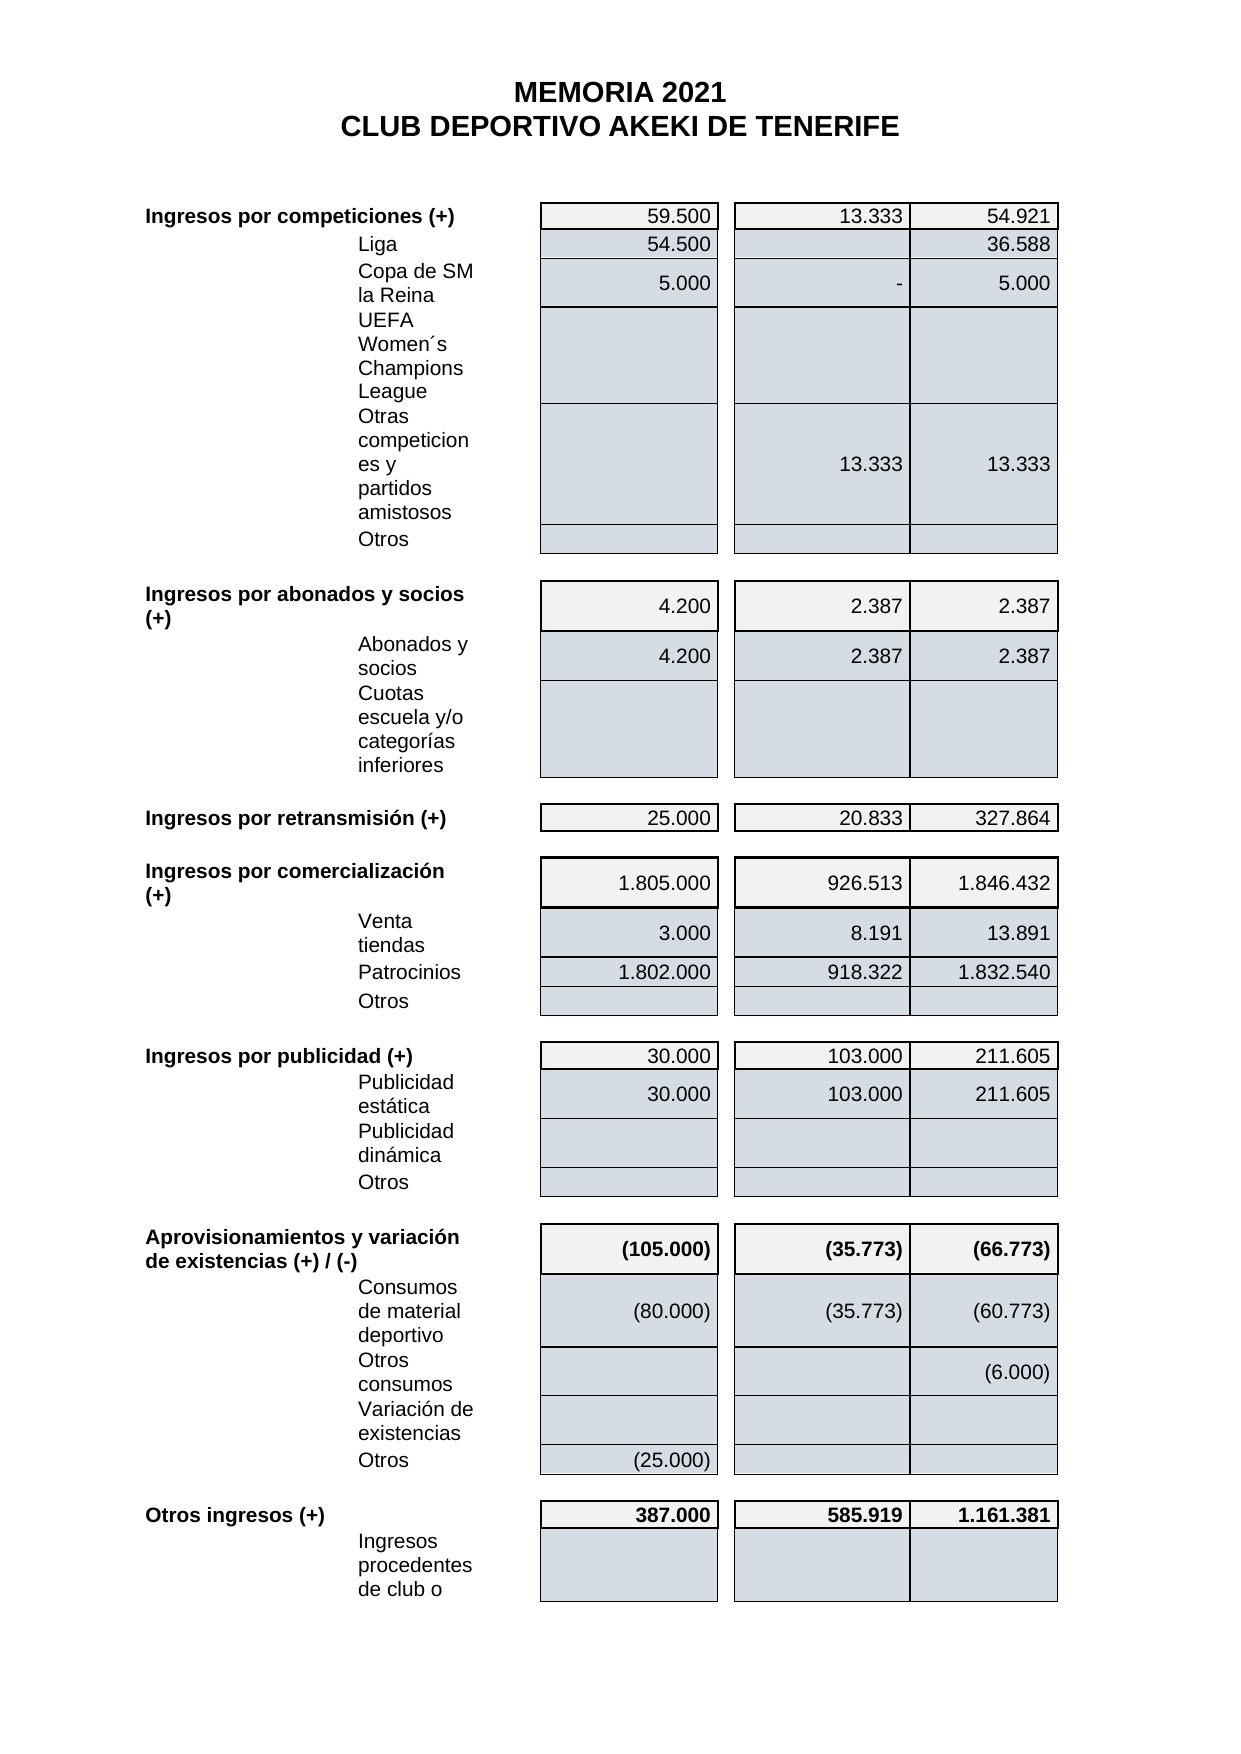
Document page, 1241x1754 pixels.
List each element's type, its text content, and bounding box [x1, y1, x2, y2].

table_cell [1059, 1223, 1135, 1272]
table_cell Otras competiciones y partidos amistosos [351, 403, 482, 524]
table_cell [541, 1119, 717, 1167]
table_cell [911, 1396, 1057, 1444]
table_cell [719, 580, 734, 630]
table_cell [718, 306, 734, 403]
table_cell (60.773) [911, 1275, 1057, 1346]
table_cell [541, 525, 717, 553]
table_cell [718, 956, 734, 986]
table_cell 3.000 [541, 909, 717, 956]
table_cell [718, 830, 734, 856]
table_cell [120, 403, 138, 524]
table_cell [735, 554, 910, 580]
table_cell [120, 258, 138, 306]
table_cell [482, 777, 541, 803]
table_cell [541, 1475, 718, 1500]
table_cell [482, 856, 540, 906]
table_cell [120, 1196, 138, 1222]
table_cell [138, 1527, 351, 1601]
table_cell [735, 1016, 910, 1041]
table_cell [910, 1197, 1058, 1222]
table_cell [719, 803, 734, 830]
table_cell [718, 1527, 734, 1601]
table_cell [482, 580, 540, 630]
table_cell 387.000 [542, 1502, 717, 1527]
table_cell [120, 580, 138, 630]
table_cell [120, 956, 138, 986]
table_cell 54.500 [541, 230, 717, 257]
table_cell Otros [351, 986, 482, 1015]
table_cell [718, 1196, 734, 1222]
table_cell [1058, 1273, 1135, 1346]
table_cell [138, 258, 351, 306]
table_cell [541, 1348, 717, 1395]
table_cell 1.832.540 [911, 958, 1057, 986]
table_cell [735, 1445, 909, 1473]
table_cell [482, 1444, 540, 1473]
table_cell [1058, 956, 1135, 986]
table_cell [718, 1444, 734, 1473]
table_cell [120, 1015, 138, 1041]
table_cell Ingresos procedentes de club o [351, 1527, 482, 1601]
table_cell (35.773) [736, 1225, 909, 1272]
table_cell [138, 630, 351, 680]
table_cell [138, 1196, 351, 1222]
table_cell [735, 1348, 909, 1395]
table_cell [910, 1016, 1058, 1041]
table_cell [138, 1167, 351, 1196]
table_cell (6.000) [911, 1348, 1057, 1395]
table_cell Ingresos por comercialización (+) [138, 856, 482, 906]
table_cell 13.891 [911, 909, 1057, 956]
table_cell (35.773) [735, 1275, 909, 1346]
table_cell [120, 1346, 138, 1395]
table_cell [719, 1041, 734, 1068]
table_cell [1058, 630, 1135, 680]
table_cell [138, 777, 351, 803]
table_cell [911, 681, 1057, 777]
table_cell (66.773) [911, 1225, 1057, 1272]
table_cell [718, 680, 734, 777]
table_cell [911, 1168, 1057, 1196]
table_cell [735, 1197, 910, 1222]
table_cell [138, 228, 351, 257]
table_cell [138, 1068, 351, 1118]
table_cell [482, 830, 541, 856]
table_cell [482, 1395, 540, 1444]
table_cell [120, 803, 138, 830]
table_cell [1058, 1068, 1135, 1118]
table_cell [482, 956, 540, 986]
table_cell 2.387 [911, 632, 1057, 680]
table_cell Aprovisionamientos y variación de existencias (+) / (-) [138, 1223, 482, 1272]
table_cell [1058, 1015, 1135, 1041]
table_cell [120, 1500, 138, 1527]
table_cell [719, 202, 734, 228]
table_cell [351, 1015, 482, 1041]
table_cell [911, 308, 1057, 403]
table_cell [1059, 1500, 1135, 1527]
table_cell [138, 986, 351, 1015]
table_cell [1059, 580, 1135, 630]
table_cell [1058, 1444, 1135, 1473]
table_cell [719, 856, 734, 906]
table_cell [120, 1167, 138, 1196]
table_cell [910, 1475, 1058, 1500]
table_cell [718, 403, 734, 524]
table_cell [120, 830, 138, 856]
table_cell [541, 681, 717, 777]
table_cell [120, 1444, 138, 1473]
table_cell 36.588 [911, 230, 1057, 257]
table_cell [138, 1118, 351, 1167]
table_cell [910, 778, 1058, 803]
table_cell [120, 680, 138, 777]
table_cell 59.500 [542, 204, 717, 228]
table_cell [120, 524, 138, 553]
table_cell [120, 1068, 138, 1118]
table_cell 1.846.432 [911, 859, 1057, 906]
table_cell Publicidad dinámica [351, 1118, 482, 1167]
table_cell [482, 630, 540, 680]
table_cell [1058, 1395, 1135, 1444]
table_cell [735, 230, 909, 257]
table_cell [1058, 258, 1135, 306]
table_cell [541, 1197, 718, 1222]
table_cell [1058, 906, 1135, 956]
table_cell [718, 1118, 734, 1167]
table_cell [735, 1168, 909, 1196]
table_cell [718, 258, 734, 306]
table_cell [482, 258, 540, 306]
table_cell Cuotas escuela y/o categorías inferiores [351, 680, 482, 777]
table_cell [1058, 1346, 1135, 1395]
table_cell [1058, 1474, 1135, 1500]
table_cell [120, 553, 138, 580]
table_cell Consumos de material deportivo [351, 1273, 482, 1346]
table_cell 54.921 [911, 204, 1057, 228]
table_cell 103.000 [736, 1043, 909, 1068]
table_cell Copa de SM la Reina [351, 258, 482, 306]
table_cell [120, 986, 138, 1015]
table_cell [735, 832, 910, 856]
table_cell [120, 1395, 138, 1444]
table_cell Ingresos por publicidad (+) [138, 1041, 482, 1068]
table_cell [120, 1118, 138, 1167]
table_cell [718, 1167, 734, 1196]
table_cell Variación de existencias [351, 1395, 482, 1444]
table_cell [1059, 1041, 1135, 1068]
table_cell 30.000 [541, 1070, 717, 1118]
table_cell [910, 554, 1058, 580]
table_cell [482, 986, 540, 1015]
table_cell 585.919 [736, 1502, 909, 1527]
table_cell Otros consumos [351, 1346, 482, 1395]
table_cell [351, 830, 482, 856]
table_cell 926.513 [736, 859, 909, 906]
table_cell [120, 1223, 138, 1272]
table_cell [138, 680, 351, 777]
table_cell [1058, 524, 1135, 553]
table_cell [735, 1529, 909, 1601]
table_cell [1058, 553, 1135, 580]
table_cell [120, 228, 138, 257]
table_cell [1058, 777, 1135, 803]
table_cell [138, 1395, 351, 1444]
table_cell [735, 1396, 909, 1444]
table_cell (25.000) [541, 1445, 717, 1473]
table_cell [718, 553, 734, 580]
table_cell 1.805.000 [542, 859, 717, 906]
table_cell [718, 1273, 734, 1346]
table_cell [718, 1346, 734, 1395]
table_cell [482, 1527, 540, 1601]
table_cell [138, 524, 351, 553]
table_cell [911, 1445, 1057, 1473]
table_cell 1.802.000 [541, 958, 717, 986]
table_cell [718, 1015, 734, 1041]
table_cell [541, 404, 717, 524]
table_cell [541, 1529, 717, 1601]
table_cell [1058, 1118, 1135, 1167]
table_cell 327.864 [911, 805, 1057, 830]
table_cell [138, 1015, 351, 1041]
table_cell [541, 308, 717, 403]
table_cell 13.333 [911, 404, 1057, 524]
table_cell [541, 987, 717, 1015]
table_cell [718, 524, 734, 553]
table_cell [541, 1016, 718, 1041]
table_cell [120, 630, 138, 680]
table_cell [1058, 680, 1135, 777]
table_cell [351, 777, 482, 803]
table_cell [911, 987, 1057, 1015]
table_cell [1059, 202, 1135, 228]
table_cell [120, 856, 138, 906]
table_cell [482, 1167, 540, 1196]
table_cell [1058, 228, 1135, 257]
table_cell Liga [351, 228, 482, 257]
table_cell [138, 403, 351, 524]
table_cell [910, 832, 1058, 856]
table_cell [1058, 1196, 1135, 1222]
table_cell [120, 777, 138, 803]
table_cell Publicidad estática [351, 1068, 482, 1118]
table_cell [1058, 403, 1135, 524]
table_cell [718, 777, 734, 803]
table_cell [541, 1168, 717, 1196]
table_cell [911, 525, 1057, 553]
table_cell 211.605 [911, 1043, 1057, 1068]
table_cell [482, 1223, 540, 1272]
table_cell [719, 1223, 734, 1272]
table_cell [482, 553, 541, 580]
table_cell [120, 906, 138, 956]
table_cell [541, 778, 718, 803]
table_cell [718, 1395, 734, 1444]
table_cell 1.161.381 [911, 1502, 1057, 1527]
table_cell 211.605 [911, 1070, 1057, 1118]
table_cell [735, 1475, 910, 1500]
table_cell [911, 1529, 1057, 1601]
table_cell [735, 681, 909, 777]
table_cell [138, 1273, 351, 1346]
table_cell Otros [351, 1444, 482, 1473]
table_cell [735, 525, 909, 553]
table_cell [482, 1346, 540, 1395]
table_cell [482, 228, 540, 257]
table_cell [482, 1041, 540, 1068]
table_cell Otros [351, 524, 482, 553]
table_cell [351, 1474, 482, 1500]
table_cell Ingresos por competiciones (+) [138, 202, 482, 228]
table_cell [1058, 830, 1135, 856]
table_cell [482, 306, 540, 403]
table_cell [482, 1068, 540, 1118]
table_cell [120, 1041, 138, 1068]
table_cell [735, 778, 910, 803]
table_cell 5.000 [911, 259, 1057, 306]
table_cell [138, 830, 351, 856]
table_cell [719, 1500, 734, 1527]
table_cell [1059, 856, 1135, 906]
table_cell [1059, 803, 1135, 830]
table_cell 2.387 [911, 582, 1057, 630]
table_cell 2.387 [735, 632, 909, 680]
table_cell [351, 1196, 482, 1222]
table_cell [138, 553, 351, 580]
table_cell Ingresos por retransmisión (+) [138, 803, 482, 830]
table_cell [351, 553, 482, 580]
table_cell [718, 228, 734, 257]
table_cell Abonados y socios [351, 630, 482, 680]
table_cell [718, 986, 734, 1015]
table_cell Venta tiendas [351, 906, 482, 956]
table_cell 20.833 [736, 805, 909, 830]
table_cell [482, 1196, 541, 1222]
table_cell 918.322 [735, 958, 909, 986]
table_cell [541, 832, 718, 856]
table_cell 5.000 [541, 259, 717, 306]
table_cell [138, 956, 351, 986]
table_cell (105.000) [542, 1225, 717, 1272]
table_cell [138, 1346, 351, 1395]
table_cell [120, 1474, 138, 1500]
table_cell - [735, 259, 909, 306]
table_cell [735, 987, 909, 1015]
table_cell [541, 1396, 717, 1444]
table_cell [482, 1273, 540, 1346]
table_cell 2.387 [736, 582, 909, 630]
table_cell [541, 554, 718, 580]
table_cell [1058, 986, 1135, 1015]
table_cell 8.191 [735, 909, 909, 956]
table_cell [482, 1118, 540, 1167]
table_cell [718, 630, 734, 680]
table_cell [482, 1474, 541, 1500]
table_cell [482, 906, 540, 956]
table_cell [482, 803, 540, 830]
table_cell 13.333 [735, 404, 909, 524]
table_cell UEFA Women´s Champions League [351, 306, 482, 403]
table_cell [1058, 1167, 1135, 1196]
table_cell [718, 1474, 734, 1500]
table_cell Otros [351, 1167, 482, 1196]
table_cell [482, 680, 540, 777]
table_cell [120, 1273, 138, 1346]
table_cell [1058, 1527, 1135, 1601]
table_cell [482, 403, 540, 524]
table_cell 4.200 [541, 632, 717, 680]
table_cell 30.000 [542, 1043, 717, 1068]
table_cell [718, 1068, 734, 1118]
table_cell (80.000) [541, 1275, 717, 1346]
table_cell [138, 906, 351, 956]
table_cell 103.000 [735, 1070, 909, 1118]
table_cell [120, 306, 138, 403]
table_cell [735, 1119, 909, 1167]
table_cell [735, 308, 909, 403]
table_cell Patrocinios [351, 956, 482, 986]
table_cell 13.333 [736, 204, 909, 228]
table_cell [482, 1500, 540, 1527]
table_cell 4.200 [542, 582, 717, 630]
table_cell [911, 1119, 1057, 1167]
table_cell Ingresos por abonados y socios (+) [138, 580, 482, 630]
table_cell [1058, 306, 1135, 403]
table_cell [718, 906, 734, 956]
table_cell [120, 1527, 138, 1601]
table_cell [120, 202, 138, 228]
table_cell [138, 306, 351, 403]
table_cell [482, 1015, 541, 1041]
table_cell 25.000 [542, 805, 717, 830]
table_cell [138, 1474, 351, 1500]
table_cell [138, 1444, 351, 1473]
table_cell Otros ingresos (+) [138, 1500, 482, 1527]
table_cell [482, 524, 540, 553]
table_cell [482, 202, 540, 228]
